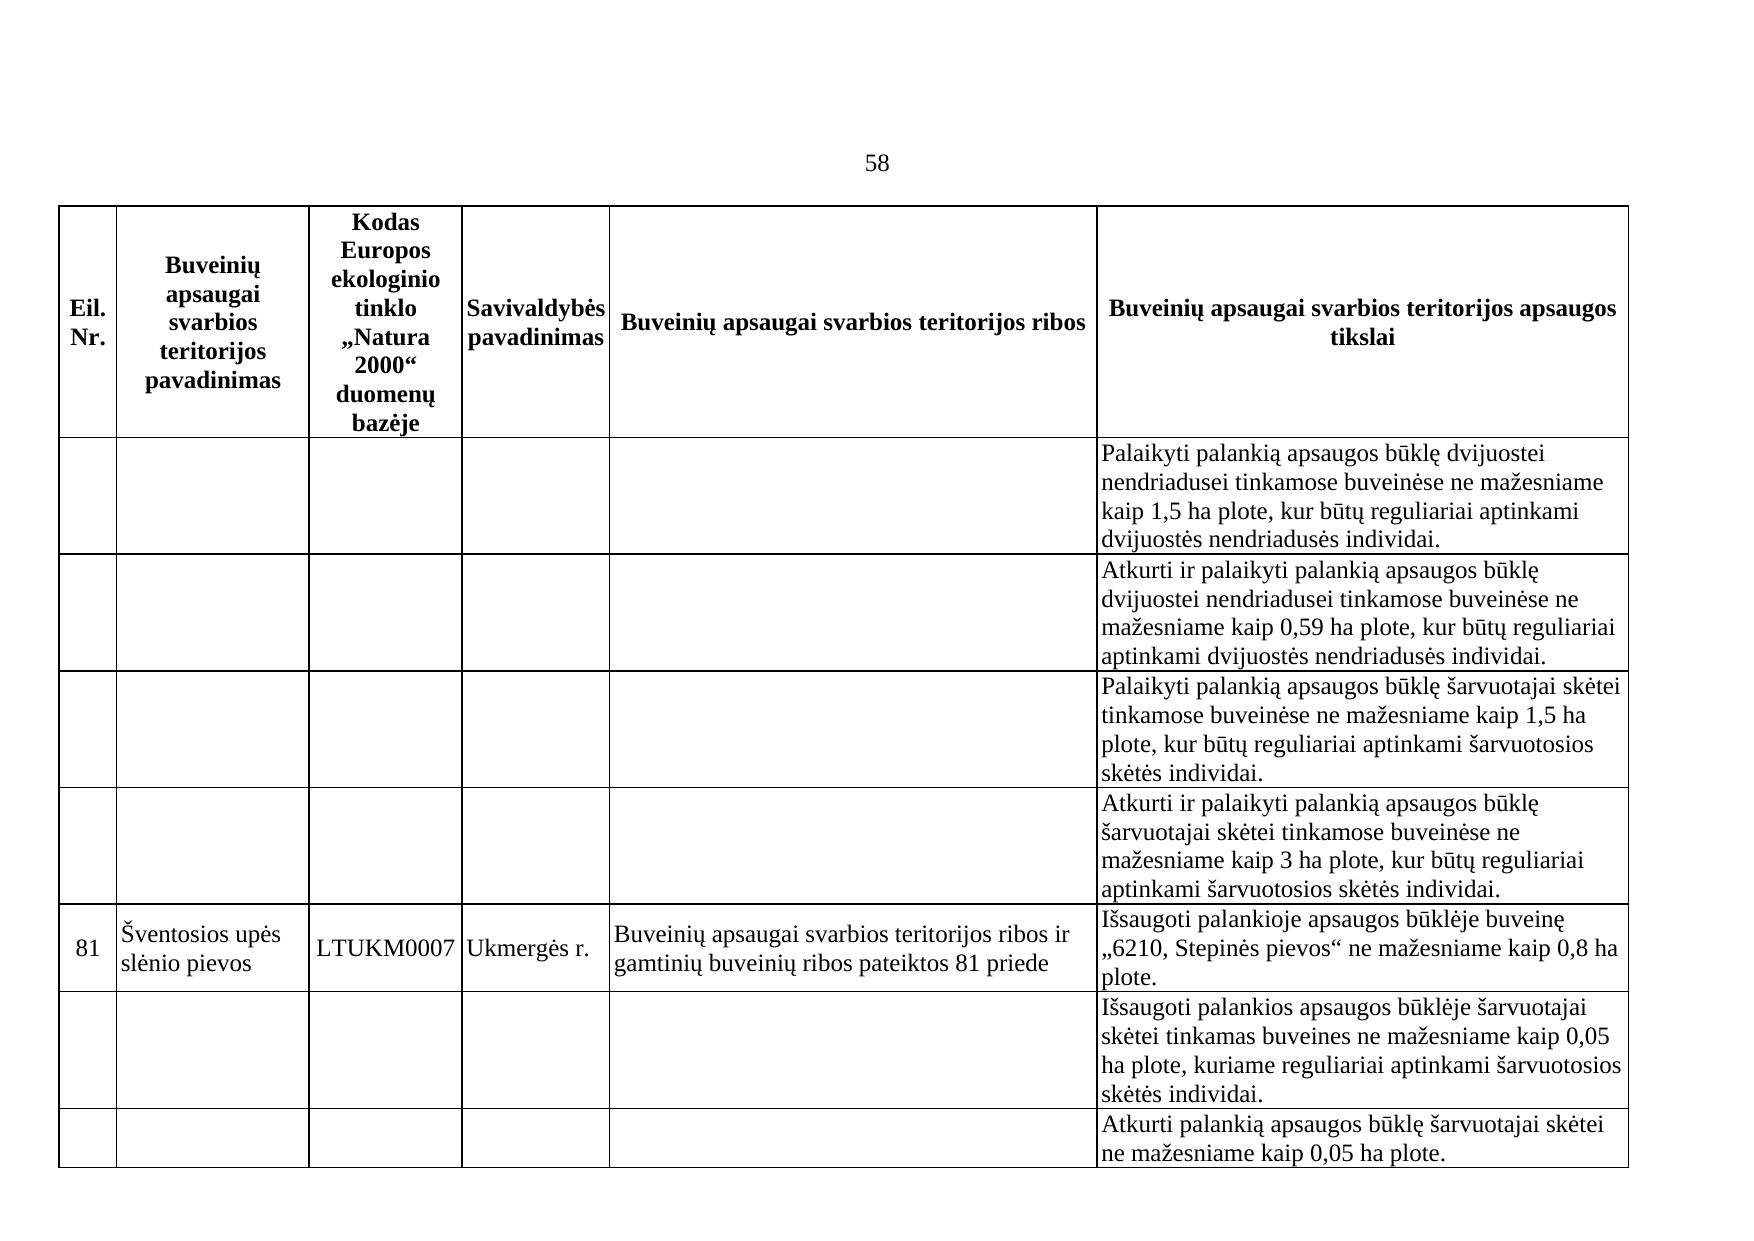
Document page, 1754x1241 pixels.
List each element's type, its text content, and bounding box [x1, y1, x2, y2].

table_cell [60, 992, 116, 1107]
table_cell [463, 788, 609, 903]
table_cell [610, 555, 1096, 670]
table_cell 81 [60, 905, 116, 991]
table_cell [60, 672, 116, 786]
table_cell Šventosios upės slėnio pievos [117, 905, 308, 991]
table_header Buveinių apsaugai svarbios teritorijos pavadinimas [117, 207, 308, 437]
table_cell Atkurti ir palaikyti palankią apsaugos būklę šarvuotajai skėtei tinkamose buveinėse ne mažesniame kaip 3 ha plote, kur būtų reguliariai aptinkami šarvuotosios skėtės individai. [1098, 788, 1628, 903]
table_cell [310, 555, 461, 670]
table_cell [463, 438, 609, 553]
table_cell Palaikyti palankią apsaugos būklę dvijuostei nendriadusei tinkamose buveinėse ne mažesniame kaip 1,5 ha plote, kur būtų reguliariai aptinkami dvijuostės nendriadusės individai. [1098, 438, 1628, 553]
table_header Buveinių apsaugai svarbios teritorijos apsaugos tikslai [1098, 207, 1628, 437]
table_cell [117, 788, 308, 903]
table_header Kodas Europos ekologinio tinklo „Natura 2000“ duomenų bazėje [310, 207, 461, 437]
table_cell [60, 1109, 116, 1166]
table_cell Ukmergės r. [463, 905, 609, 991]
table_cell [463, 672, 609, 786]
table_header Buveinių apsaugai svarbios teritorijos ribos [610, 207, 1096, 437]
table_cell [610, 1109, 1096, 1166]
table_cell [310, 992, 461, 1107]
table_cell [610, 438, 1096, 553]
table_cell [117, 438, 308, 553]
table_cell [60, 555, 116, 670]
table_cell Buveinių apsaugai svarbios teritorijos ribos ir gamtinių buveinių ribos pateiktos 81 priede [610, 905, 1096, 991]
table_cell [610, 672, 1096, 786]
table_cell [463, 992, 609, 1107]
table_cell Palaikyti palankią apsaugos būklę šarvuotajai skėtei tinkamose buveinėse ne mažesniame kaip 1,5 ha plote, kur būtų reguliariai aptinkami šarvuotosios skėtės individai. [1098, 672, 1628, 786]
table_cell [60, 438, 116, 553]
table_cell [463, 1109, 609, 1166]
table_cell Atkurti ir palaikyti palankią apsaugos būklę dvijuostei nendriadusei tinkamose buveinėse ne mažesniame kaip 0,59 ha plote, kur būtų reguliariai aptinkami dvijuostės nendriadusės individai. [1098, 555, 1628, 670]
table_header Eil. Nr. [60, 207, 116, 437]
table_cell [610, 992, 1096, 1107]
table_cell [117, 1109, 308, 1166]
table_cell LTUKM0007 [310, 905, 461, 991]
table_cell [310, 1109, 461, 1166]
table_cell [117, 992, 308, 1107]
table_cell Išsaugoti palankios apsaugos būklėje šarvuotajai skėtei tinkamas buveines ne mažesniame kaip 0,05 ha plote, kuriame reguliariai aptinkami šarvuotosios skėtės individai. [1098, 992, 1628, 1107]
table_cell [310, 672, 461, 786]
table_cell [60, 788, 116, 903]
table_cell Išsaugoti palankioje apsaugos būklėje buveinę „6210, Stepinės pievos“ ne mažesniame kaip 0,8 ha plote. [1098, 905, 1628, 991]
table_cell [117, 672, 308, 786]
table_header Savivaldybės pavadinimas [463, 207, 609, 437]
table_cell [610, 788, 1096, 903]
table_cell [310, 788, 461, 903]
table_cell [310, 438, 461, 553]
table_cell Atkurti palankią apsaugos būklę šarvuotajai skėtei ne mažesniame kaip 0,05 ha plote. [1098, 1109, 1628, 1166]
table_cell [463, 555, 609, 670]
table_cell [117, 555, 308, 670]
